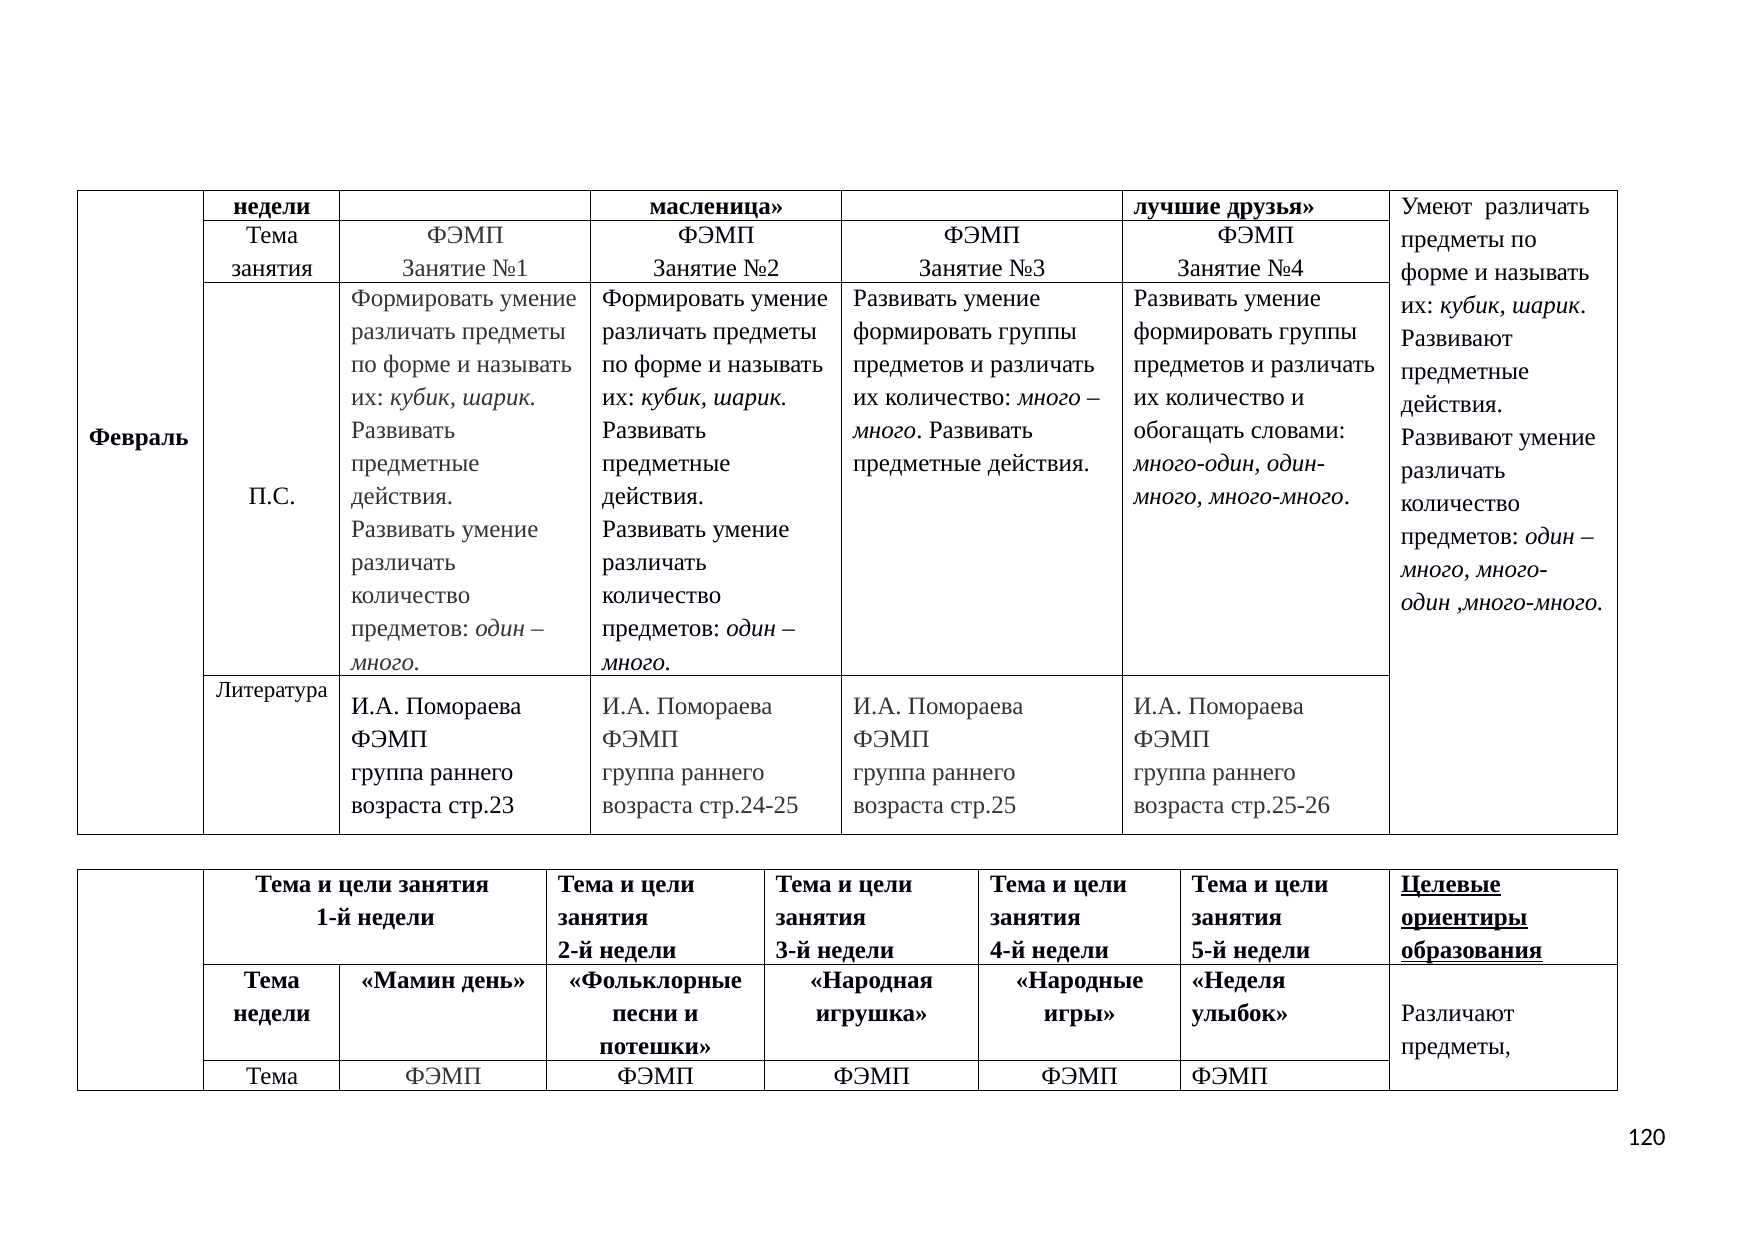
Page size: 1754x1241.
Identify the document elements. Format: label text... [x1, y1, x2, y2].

table_cell «Народные игры» [979, 965, 1180, 1060]
table_cell недели [204, 191, 339, 219]
table_header Тема и цели занятия 4-й недели [979, 870, 1180, 964]
table_cell И.А. Помораева ФЭМП группа раннего возраста стр.24-25 [591, 676, 841, 834]
table_cell ФЭМП Занятие №1 [340, 221, 590, 282]
table_cell Тема [204, 1061, 339, 1090]
table_cell масленица» [591, 191, 841, 219]
table_cell И.А. Помораева ФЭМП группа раннего возраста стр.23 [340, 676, 590, 834]
table_cell И.А. Помораева ФЭМП группа раннего возраста стр.25 [842, 676, 1122, 834]
table_cell ФЭМП Занятие №4 [1123, 221, 1389, 282]
table_header Тема и цели занятия 5-й недели [1181, 870, 1389, 964]
table_cell ФЭМП Занятие №2 [591, 221, 841, 282]
table_header Тема и цели занятия 2-й недели [547, 870, 764, 964]
table_cell «Фольклорные песни и потешки» [547, 965, 764, 1060]
table_cell Умеют различать предметы по форме и называть их: кубик, шарик. Развивают предметные действия. Развивают умение различать количество предметов: один – много, много-один ,много-много. [1390, 191, 1617, 834]
table_cell «Неделя улыбок» [1181, 965, 1389, 1060]
table_cell лучшие друзья» [1123, 191, 1389, 219]
table_header Целевые ориентиры образования [1390, 870, 1617, 964]
table_cell П.С. [204, 283, 339, 675]
table_cell Формировать умение различать предметы по форме и называть их: кубик, шарик. Развивать предметные действия. Развивать умение различать количество предметов: один – много. [591, 283, 841, 675]
table_cell И.А. Помораева ФЭМП группа раннего возраста стр.25-26 [1123, 676, 1389, 834]
table_header Тема и цели занятия 3-й недели [765, 870, 978, 964]
table_header Тема и цели занятия 1-й недели [204, 870, 546, 964]
table_header [78, 870, 203, 1090]
table_header Февраль [78, 191, 203, 834]
table_cell ФЭМП [979, 1061, 1180, 1090]
table_cell Тема занятия [204, 221, 339, 282]
table_cell Различают предметы, [1390, 965, 1617, 1090]
table_cell «Народная игрушка» [765, 965, 978, 1060]
table_cell Формировать умение различать предметы по форме и называть их: кубик, шарик. Развивать предметные действия. Развивать умение различать количество предметов: один – много. [340, 283, 590, 675]
table_cell ФЭМП [340, 1061, 546, 1090]
table_cell Развивать умение формировать группы предметов и различать их количество: много – много. Развивать предметные действия. [842, 283, 1122, 675]
table_cell ФЭМП Занятие №3 [842, 221, 1122, 282]
table_cell [842, 191, 1122, 219]
table_cell «Мамин день» [340, 965, 546, 1060]
table_cell Литература [204, 676, 339, 834]
table_cell Тема недели [204, 965, 339, 1060]
table_cell ФЭМП [547, 1061, 764, 1090]
table_cell ФЭМП [765, 1061, 978, 1090]
table_cell [340, 191, 590, 219]
table_cell Развивать умение формировать группы предметов и различать их количество и обогащать словами: много-один, один-много, много-много. [1123, 283, 1389, 675]
table_cell ФЭМП [1181, 1061, 1389, 1090]
